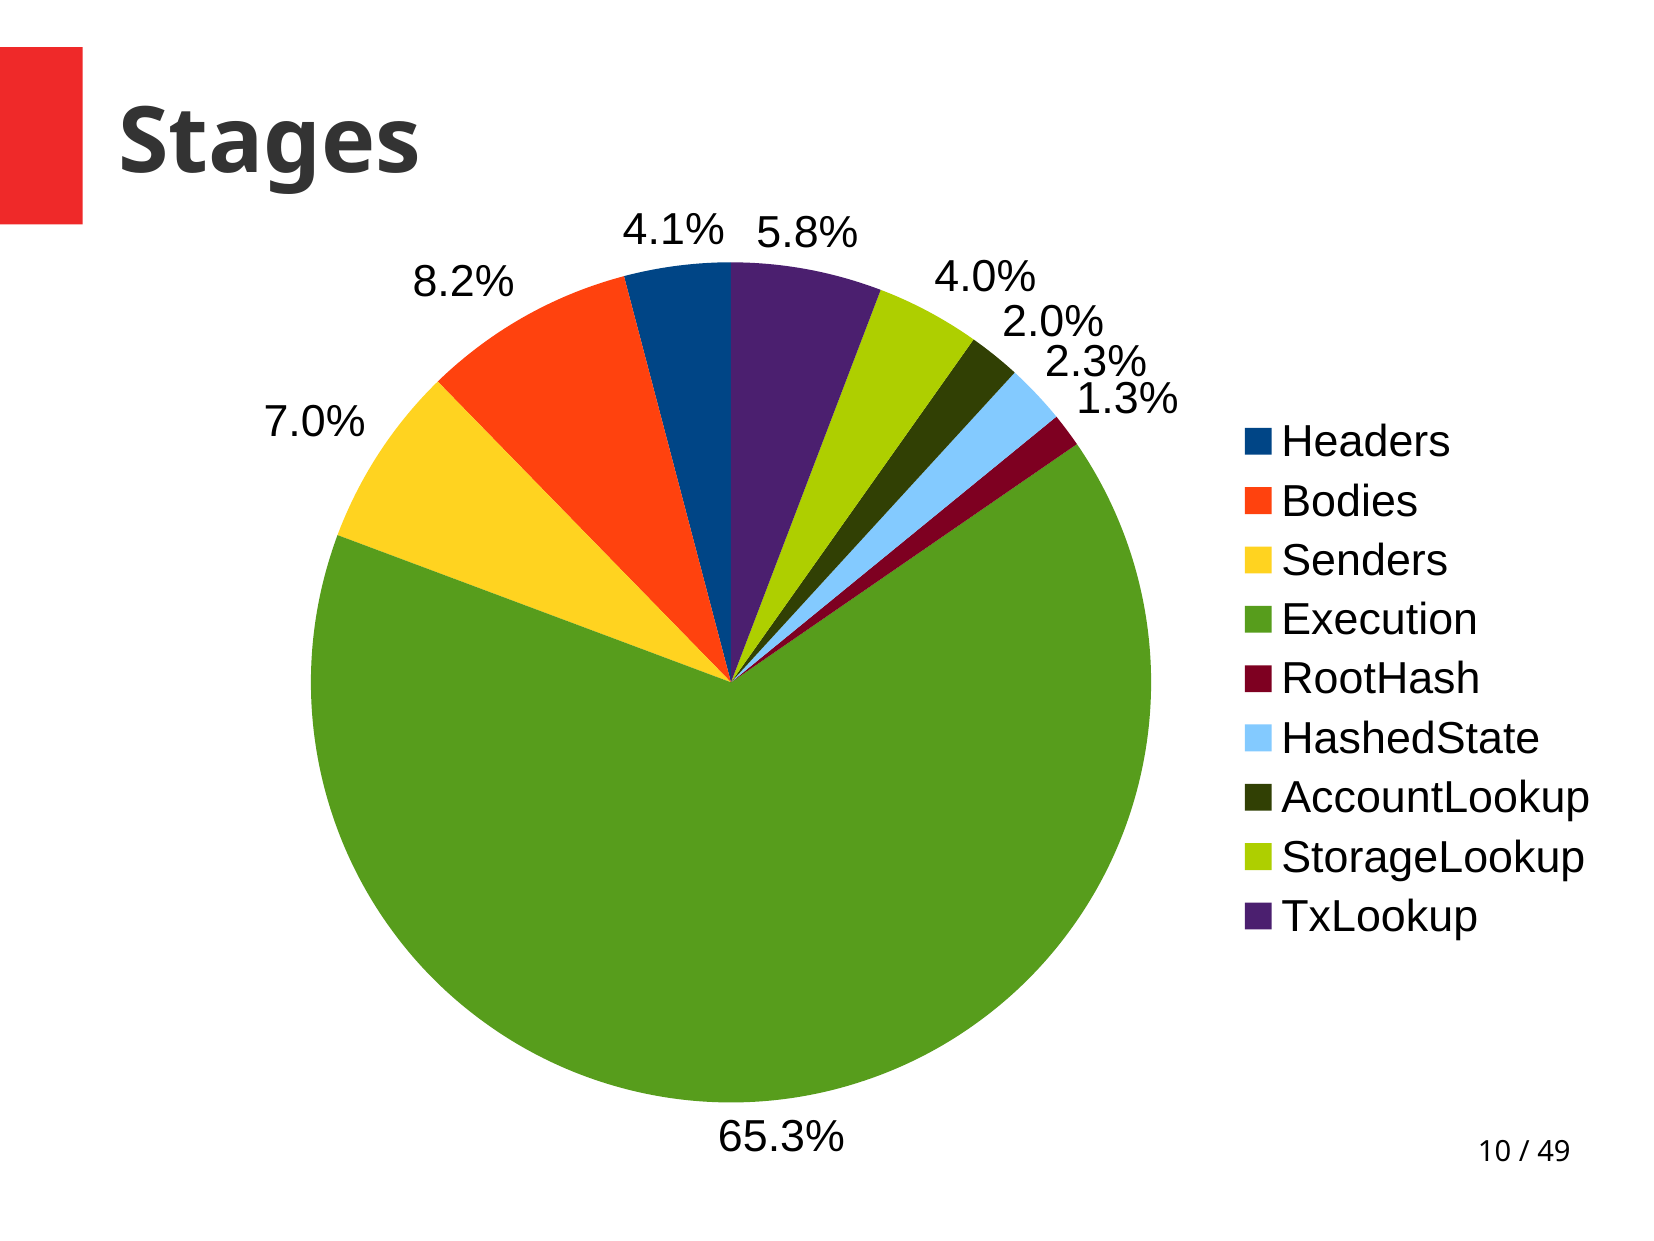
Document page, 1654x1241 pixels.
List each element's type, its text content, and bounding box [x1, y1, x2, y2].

picture [30, 134, 1636, 1224]
title Stages [118, 33, 1571, 134]
